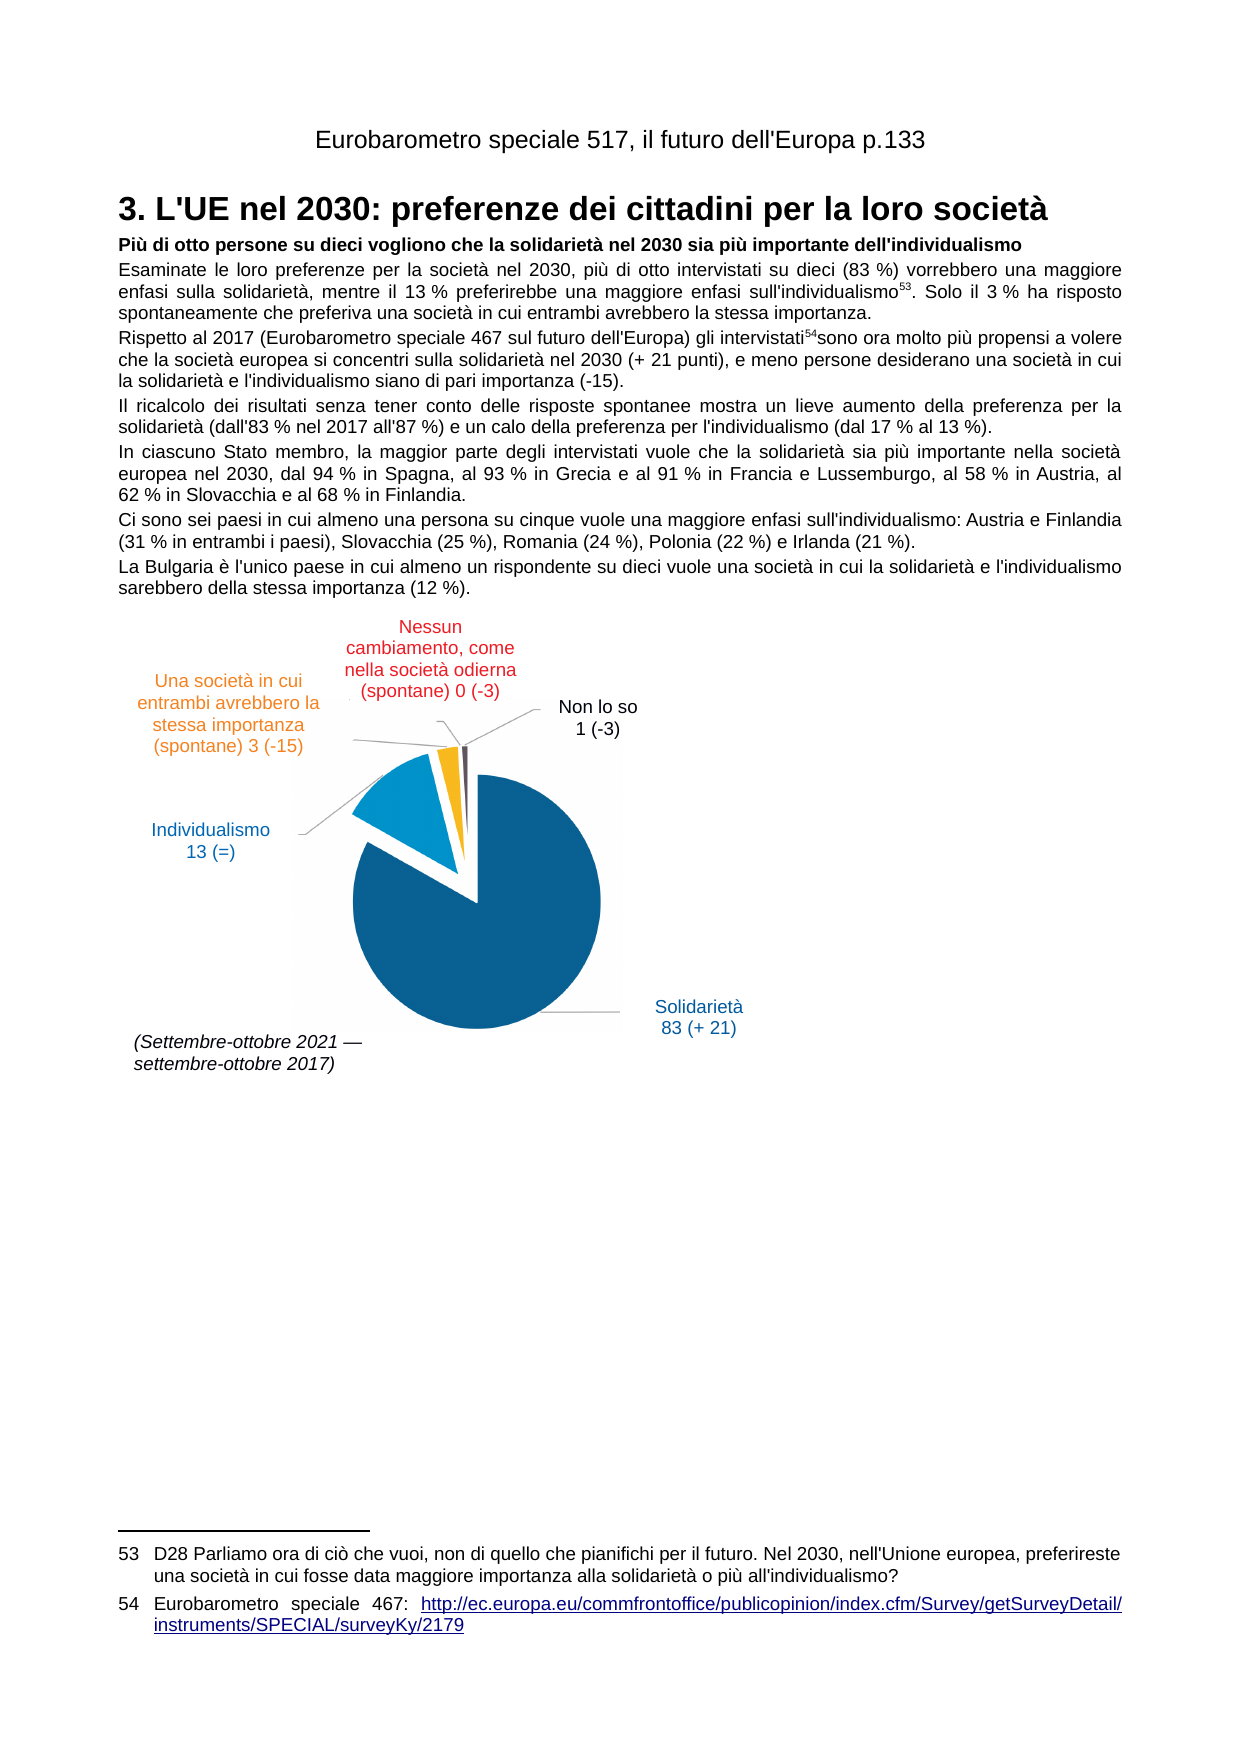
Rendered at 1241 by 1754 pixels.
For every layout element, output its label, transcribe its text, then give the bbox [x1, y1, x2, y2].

text Il ricalcolo dei risultati senza tener conto delle risposte spontanee mostra un lieve aumento della preferenza per la solidarietà (dall'83 % nel 2017 all'87 %) e un calo della preferenza per l'individualismo (dal 17 % al 13 %). [118, 395, 1122, 438]
text La Bulgaria è l'unico paese in cui almeno un rispondente su dieci vuole una società in cui la solidarietà e l'individualismo sarebbero della stessa importanza (12 %). [118, 555, 1122, 598]
text Più di otto persone su dieci vogliono che la solidarietà nel 2030 sia più importante dell'individualismo [118, 234, 1122, 256]
text Esaminate le loro preferenze per la società nel 2030, più di otto intervistati su dieci (83 %) vorrebbero una maggiore enfasi sulla solidarietà, mentre il 13 % preferirebbe una maggiore enfasi sull'individualismo. Solo il 3 % ha risposto spontaneamente che preferiva una società in cui entrambi avrebbero la stessa importanza. [118, 259, 1122, 324]
subtitle 3. L'UE nel 2030: preferenze dei cittadini per la loro società [118, 189, 1122, 228]
text Rispetto al 2017 (Eurobarometro speciale 467 sul futuro dell'Europa) gli intervistatisono ora molto più propensi a volere che la società europea si concentri sulla solidarietà nel 2030 (+ 21 punti), e meno persone desiderano una società in cui la solidarietà e l'individualismo siano di pari importanza (-15). [118, 327, 1122, 392]
text D28 Parliamo ora di ciò che vuoi, non di quello che pianifichi per il futuro. Nel 2030, nell'Unione europea, preferireste una società in cui fosse data maggiore importanza alla solidarietà o più all'individualismo? [118, 1543, 1122, 1586]
picture [292, 700, 297, 708]
text Eurobarometro speciale 467: http://ec.europa.eu/commfrontoffice/publicopinion/index.cfm/Survey/getSurveyDetail/instruments/SPECIAL/surveyKy/2179 [118, 1593, 1122, 1636]
picture [290, 698, 622, 1034]
text Ci sono sei paesi in cui almeno una persona su cinque vuole una maggiore enfasi sull'individualismo: Austria e Finlandia (31 % in entrambi i paesi), Slovacchia (25 %), Romania (24 %), Polonia (22 %) e Irlanda (21 %). [118, 509, 1122, 552]
text In ciascuno Stato membro, la maggior parte degli intervistati vuole che la solidarietà sia più importante nella società europea nel 2030, dal 94 % in Spagna, al 93 % in Grecia e al 91 % in Francia e Lussemburgo, al 58 % in Austria, al 62 % in Slovacchia e al 68 % in Finlandia. [118, 441, 1122, 506]
